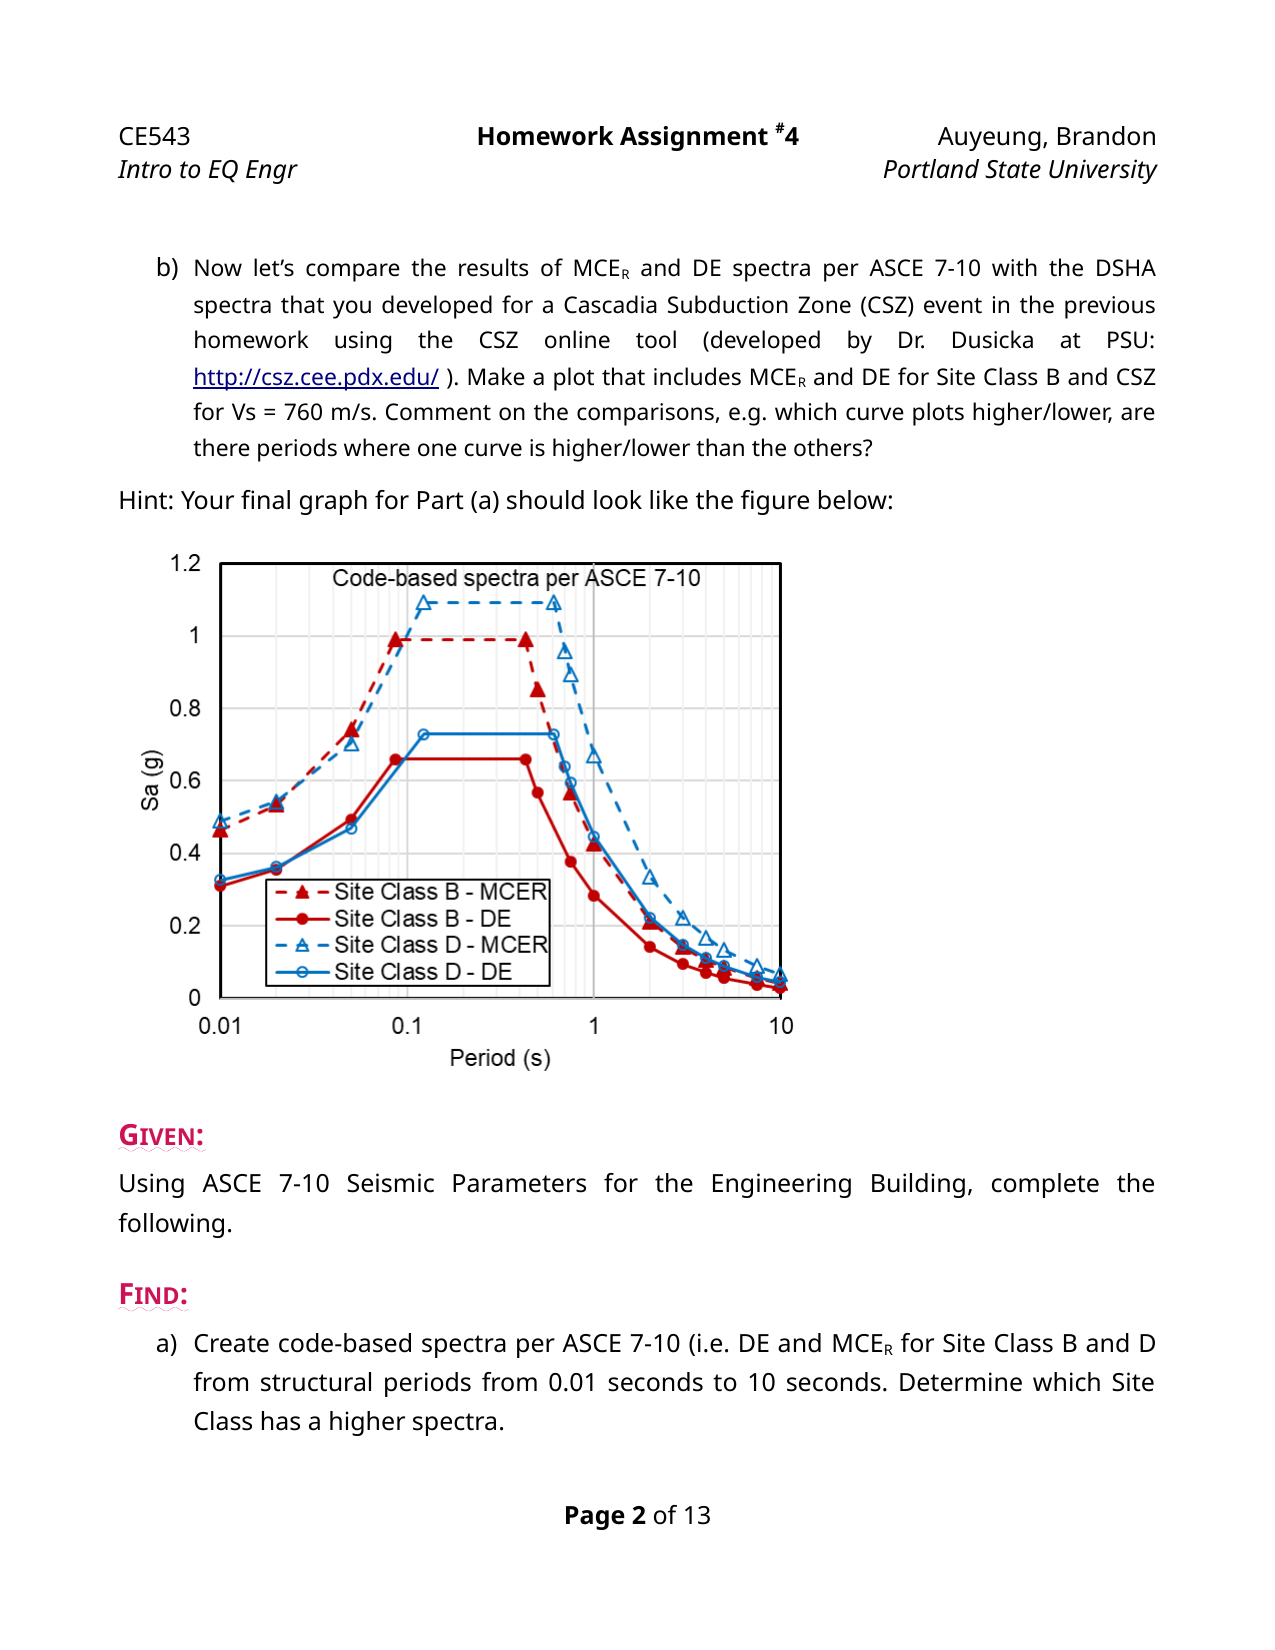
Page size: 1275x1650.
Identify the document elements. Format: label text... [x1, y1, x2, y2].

subtitle Given: [118, 1114, 1157, 1153]
picture [118, 536, 812, 1080]
text Hint: Your final graph for Part (a) should look like the figure below: [118, 483, 1157, 517]
text Using ASCE 7-10 Seismic Parameters for the Engineering Building, complete the following. [118, 1166, 1157, 1239]
list Now let’s compare the results of MCER and DE spectra per ASCE 7-10 with the DSHA spectra that you developed for a Cascadia Subduction Zone (CSZ) event in the previous homework using the CSZ online tool (developed by Dr. Dusicka at PSU: http://csz.cee.pdx.edu/ ). Make a plot that includes MCER and DE for Site Class B and CSZ for Vs = 760 m/s. Comment on the comparisons, e.g. which curve plots higher/lower, are there periods where one curve is higher/lower than the others? [156, 250, 1157, 463]
subtitle Find: [118, 1273, 1157, 1313]
list Create code-based spectra per ASCE 7-10 (i.e. DE and MCER for Site Class B and D from structural periods from 0.01 seconds to 10 seconds. Determine which Site Class has a higher spectra. [156, 1326, 1157, 1438]
